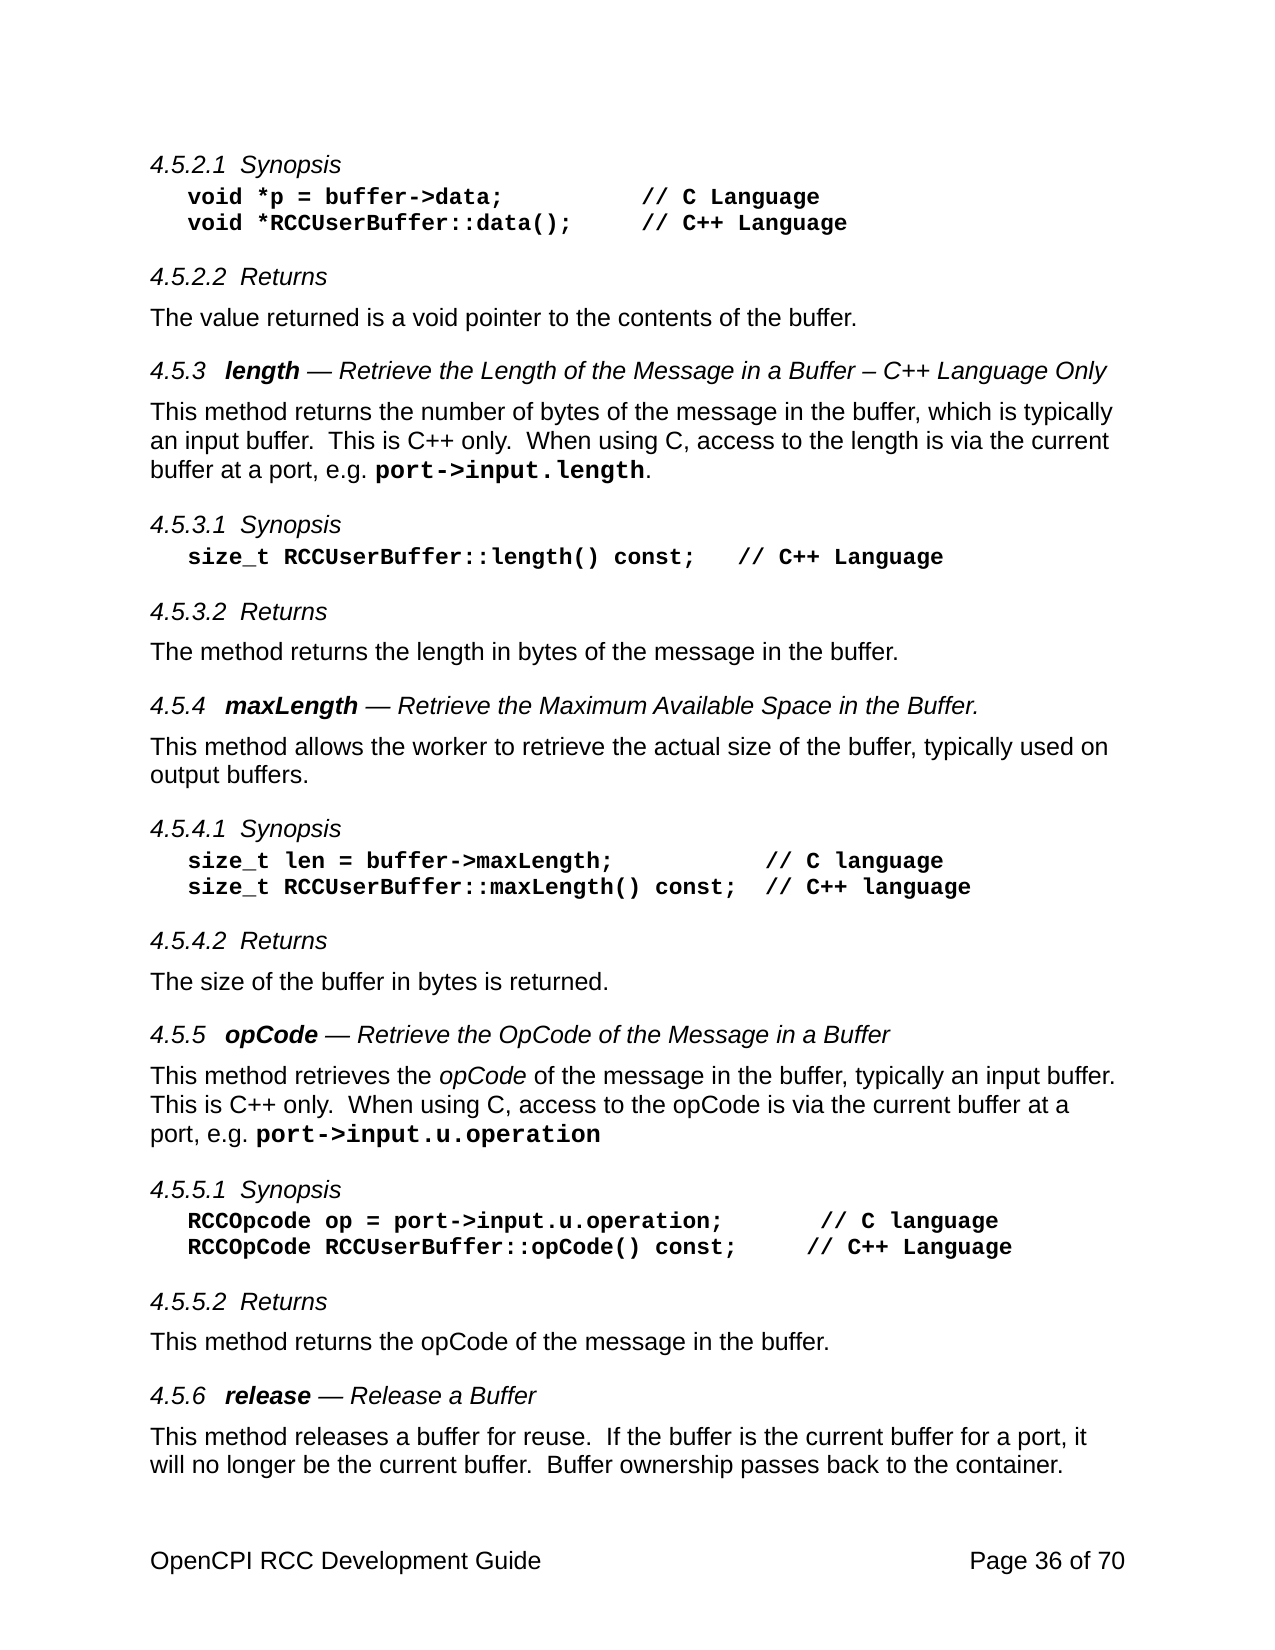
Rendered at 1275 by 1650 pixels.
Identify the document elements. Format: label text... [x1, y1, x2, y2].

text The value returned is a void pointer to the contents of the buffer. [150, 303, 1125, 331]
subtitle release — Release a Buffer [150, 1381, 1125, 1410]
subtitle Returns [150, 596, 1125, 625]
text The method returns the length in bytes of the message in the buffer. [150, 637, 1125, 666]
subtitle length — Retrieve the Length of the Message in a Buffer – C++ Language Only [150, 356, 1125, 385]
text This method returns the opCode of the message in the buffer. [150, 1327, 1125, 1356]
text This method returns the number of bytes of the message in the buffer, which is typically an input buffer. This is C++ only. When using C, access to the length is via the current buffer at a port, e.g. port->input.length. [150, 397, 1125, 486]
text The size of the buffer in bytes is returned. [150, 967, 1125, 996]
subtitle Synopsis [150, 150, 1125, 179]
subtitle opCode — Retrieve the OpCode of the Message in a Buffer [150, 1021, 1125, 1049]
subtitle Synopsis [150, 511, 1125, 539]
text RCCOpcode op = port->input.u.operation; // C language RCCOpCode RCCUserBuffer::opCode() const; // C++ Language [187, 1210, 1125, 1262]
subtitle Returns [150, 926, 1125, 955]
subtitle Synopsis [150, 1175, 1125, 1203]
text This method retrieves the opCode of the message in the buffer, typically an input buffer. This is C++ only. When using C, access to the opCode is via the current buffer at a port, e.g. port->input.u.operation [150, 1061, 1125, 1150]
text This method allows the worker to retrieve the actual size of the buffer, typically used on output buffers. [150, 732, 1125, 789]
subtitle Returns [150, 1287, 1125, 1315]
text size_t RCCUserBuffer::length() const; // C++ Language [187, 546, 1125, 571]
text void *p = buffer->data; // C Language void *RCCUserBuffer::data(); // C++ Language [187, 185, 1125, 237]
text This method releases a buffer for reuse. If the buffer is the current buffer for a port, it will no longer be the current buffer. Buffer ownership passes back to the container. [150, 1422, 1125, 1479]
subtitle maxLength — Retrieve the Maximum Available Space in the Buffer. [150, 691, 1125, 720]
subtitle Synopsis [150, 814, 1125, 843]
subtitle Returns [150, 262, 1125, 291]
text size_t len = buffer->maxLength; // C language size_t RCCUserBuffer::maxLength() const; // C++ language [187, 849, 1125, 901]
